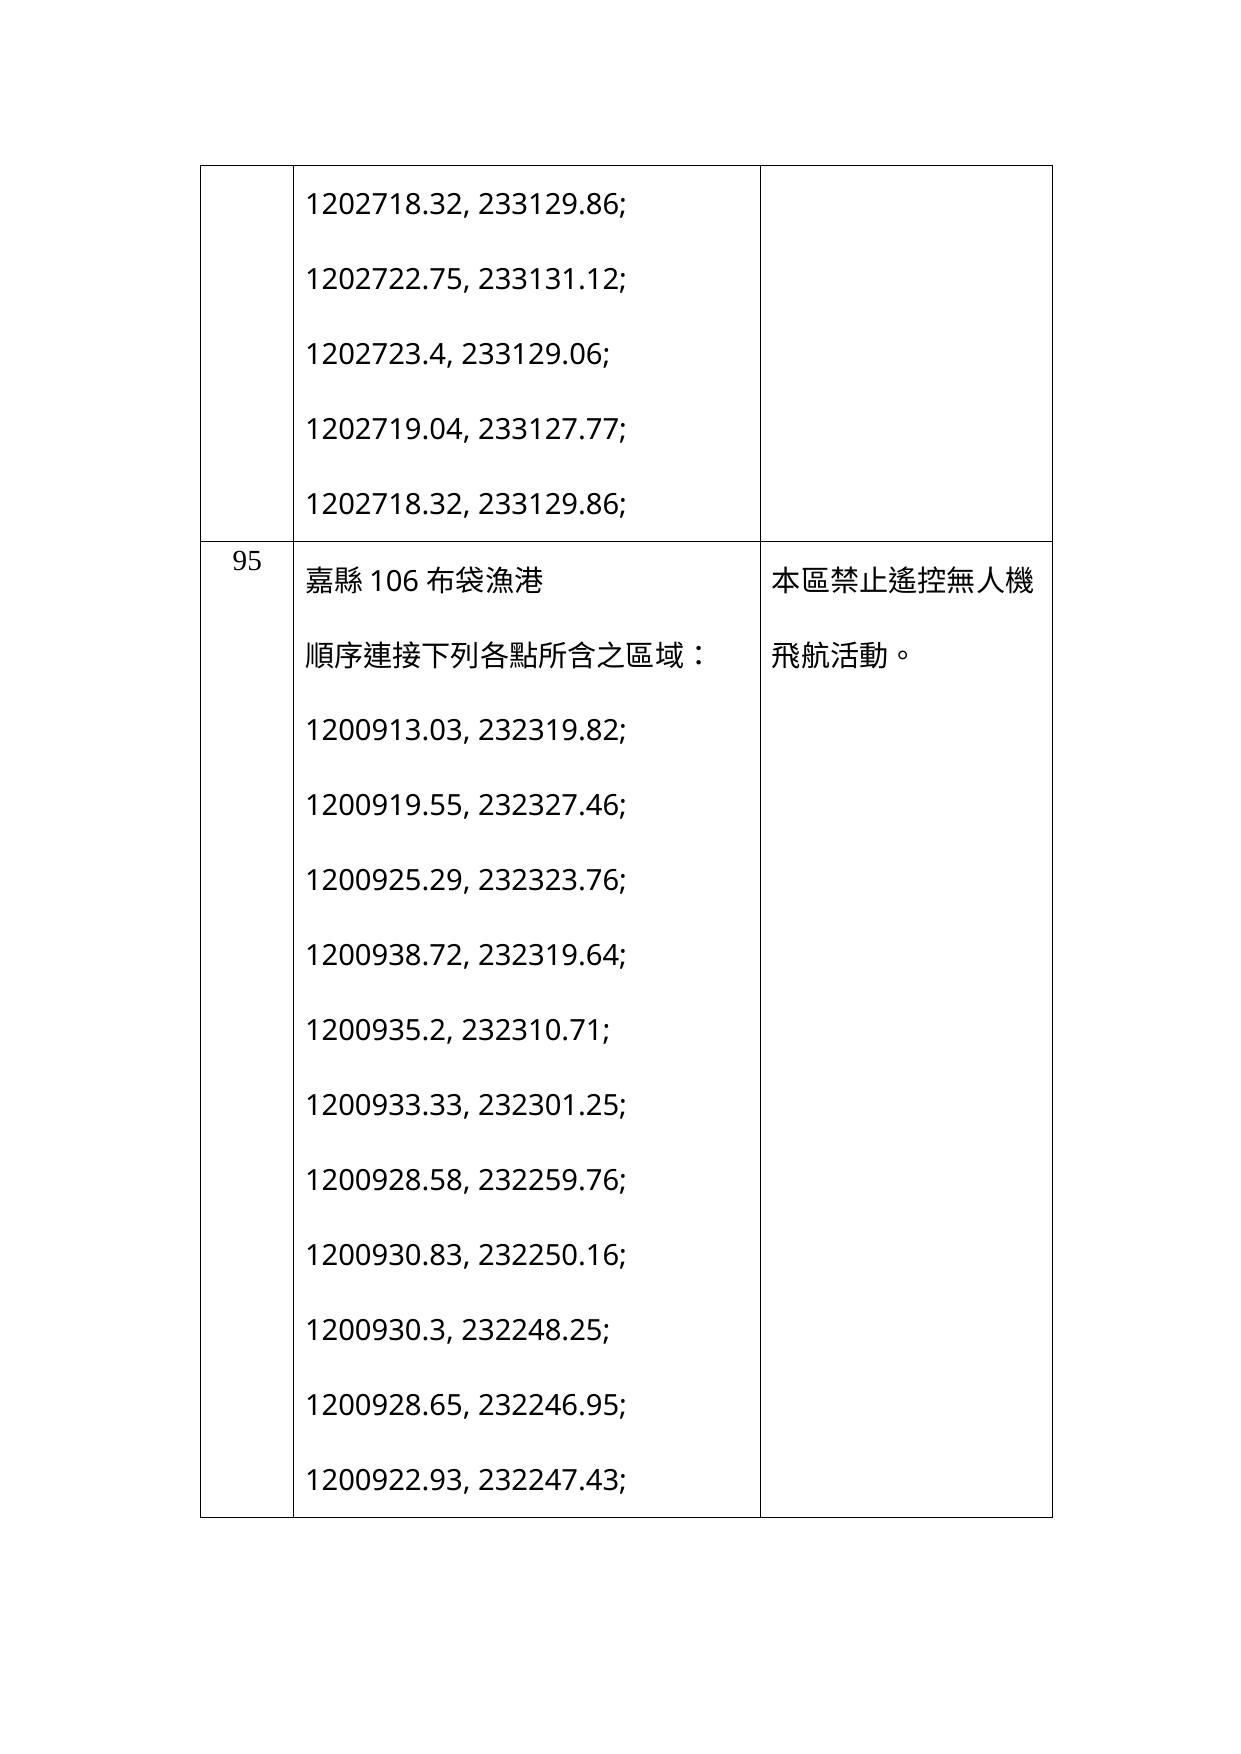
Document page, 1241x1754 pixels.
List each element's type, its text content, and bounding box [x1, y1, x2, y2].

table_cell 1202718.32, 233129.86; 1202722.75, 233131.12; 1202723.4, 233129.06; 1202719.04, 233127.77; 1202718.32, 233129.86; [294, 166, 760, 541]
table_cell [761, 166, 1052, 541]
table_cell 嘉縣106 布袋漁港 順序連接下列各點所含之區域： 1200913.03, 232319.82; 1200919.55, 232327.46; 1200925.29, 232323.76; 1200938.72, 232319.64; 1200935.2, 232310.71; 1200933.33, 232301.25; 1200928.58, 232259.76; 1200930.83, 232250.16; 1200930.3, 232248.25; 1200928.65, 232246.95; 1200922.93, 232247.43; [294, 542, 760, 1517]
table_cell 本區禁止遙控無人機飛航活動。 [761, 542, 1052, 1517]
table_cell [201, 166, 293, 541]
table_cell 95 [201, 542, 293, 1517]
